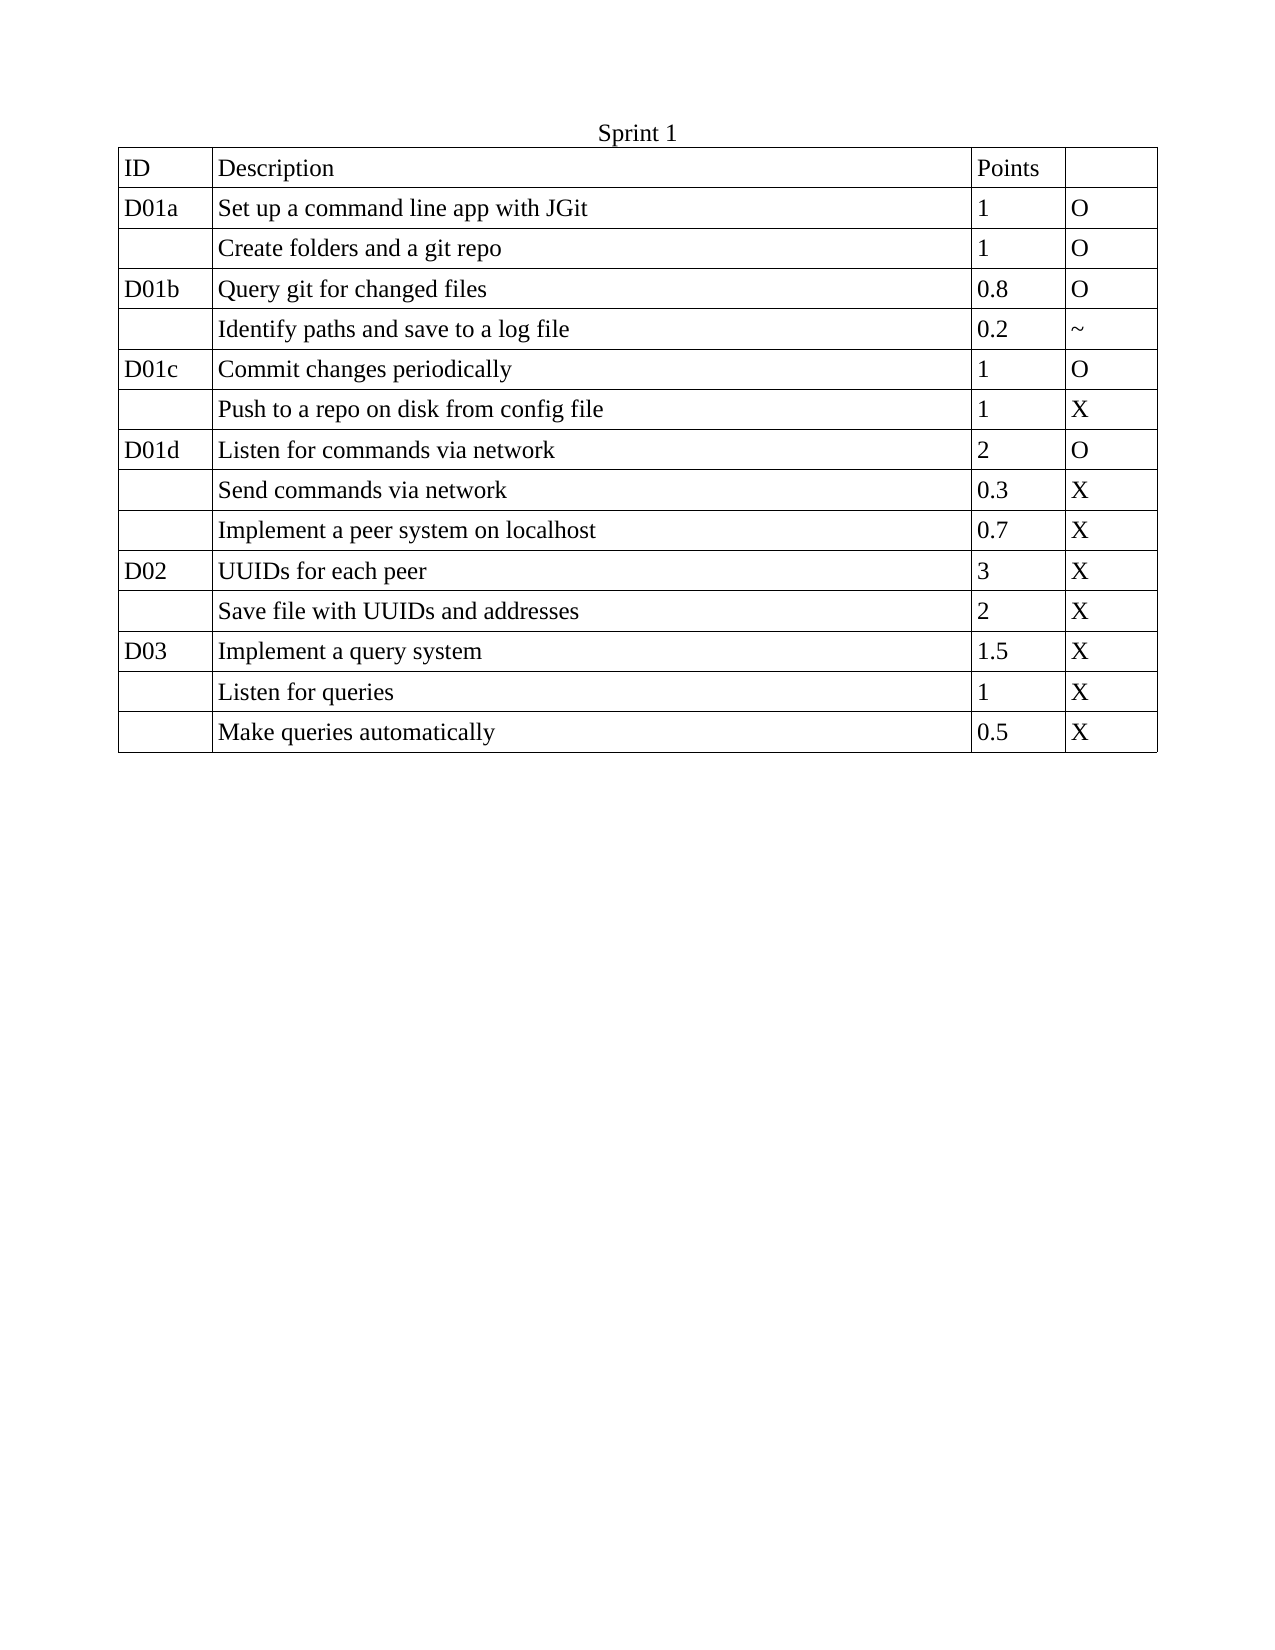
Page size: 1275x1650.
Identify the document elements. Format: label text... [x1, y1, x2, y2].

table_cell [119, 672, 212, 711]
table_cell X [1066, 591, 1157, 631]
table_cell UUIDs for each peer [213, 551, 971, 590]
table_cell Identify paths and save to a log file [213, 309, 971, 348]
table_cell Set up a command line app with JGit [213, 188, 971, 227]
table_cell Listen for queries [213, 672, 971, 711]
table_cell 1 [972, 188, 1065, 227]
table_cell 1.5 [972, 632, 1065, 671]
table_cell X [1066, 672, 1157, 711]
table_cell O [1066, 269, 1157, 308]
table_cell 0.7 [972, 511, 1065, 550]
table_cell 2 [972, 430, 1065, 469]
table_cell 0.5 [972, 712, 1065, 752]
table_cell [119, 229, 212, 268]
text Sprint 1 [118, 118, 1157, 147]
table_cell Commit changes periodically [213, 350, 971, 389]
table_cell O [1066, 188, 1157, 227]
table_cell [119, 309, 212, 348]
table_cell 3 [972, 551, 1065, 590]
table_cell [119, 712, 212, 752]
table_cell D01c [119, 350, 212, 389]
table_cell Implement a query system [213, 632, 971, 671]
table_cell X [1066, 551, 1157, 590]
table_cell D01a [119, 188, 212, 227]
table_cell X [1066, 632, 1157, 671]
table_cell [119, 591, 212, 631]
table_cell 0.2 [972, 309, 1065, 348]
table_cell 2 [972, 591, 1065, 631]
table_cell 1 [972, 229, 1065, 268]
table_cell 1 [972, 350, 1065, 389]
table_cell O [1066, 430, 1157, 469]
table_header ID [119, 148, 212, 187]
table_cell 0.8 [972, 269, 1065, 308]
table_cell Send commands via network [213, 470, 971, 510]
table_cell Create folders and a git repo [213, 229, 971, 268]
table_cell X [1066, 470, 1157, 510]
table_cell D03 [119, 632, 212, 671]
table_header Points [972, 148, 1065, 187]
table_header Description [213, 148, 971, 187]
table_cell [119, 470, 212, 510]
table_cell Save file with UUIDs and addresses [213, 591, 971, 631]
table_cell O [1066, 229, 1157, 268]
table_cell Listen for commands via network [213, 430, 971, 469]
table_header [1066, 148, 1157, 187]
table_cell X [1066, 712, 1157, 752]
table_cell Push to a repo on disk from config file [213, 390, 971, 429]
table_cell D01d [119, 430, 212, 469]
table_cell Make queries automatically [213, 712, 971, 752]
table_cell 0.3 [972, 470, 1065, 510]
table_cell X [1066, 511, 1157, 550]
table_cell X [1066, 390, 1157, 429]
table_cell [119, 390, 212, 429]
table_cell [119, 511, 212, 550]
table_cell 1 [972, 672, 1065, 711]
table_cell O [1066, 350, 1157, 389]
table_cell Implement a peer system on localhost [213, 511, 971, 550]
table_cell 1 [972, 390, 1065, 429]
table_cell Query git for changed files [213, 269, 971, 308]
table_cell D02 [119, 551, 212, 590]
table_cell D01b [119, 269, 212, 308]
table_cell ~ [1066, 309, 1157, 348]
